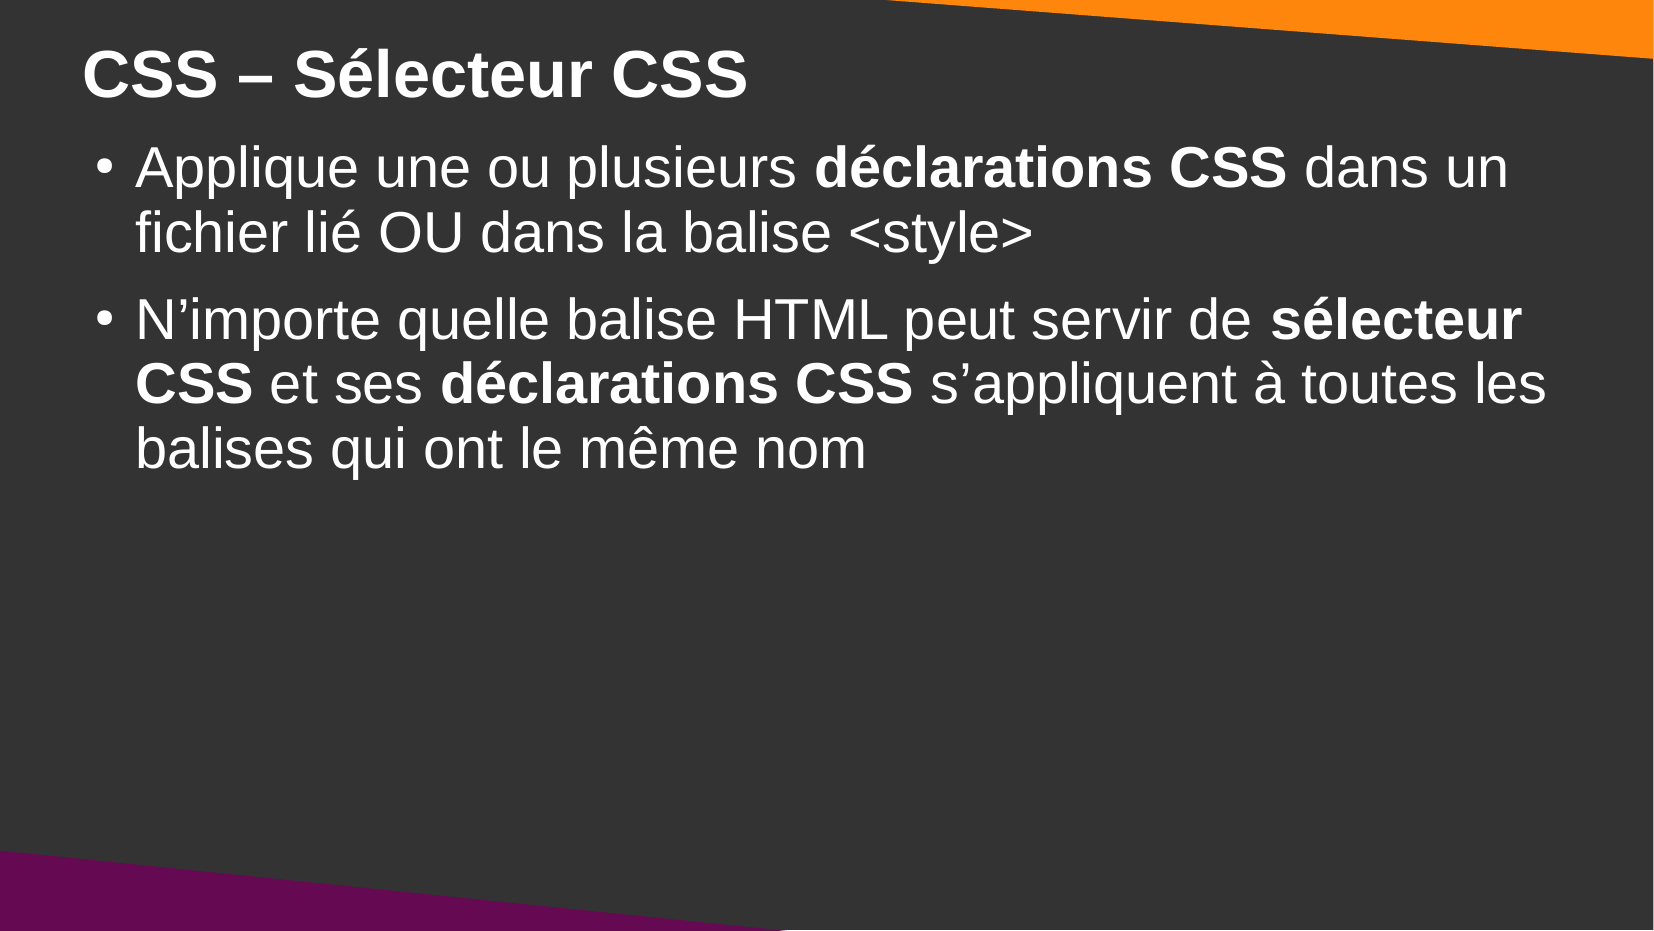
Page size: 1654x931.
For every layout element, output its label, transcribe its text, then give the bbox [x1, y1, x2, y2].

list Applique une ou plusieurs déclarations CSS dans un fichier lié OU dans la balise <style> N’importe quelle balise HTML peut servir de sélecteur CSS et ses déclarations CSS s’appliquent à toutes les balises qui ont le même nom [80, 135, 1605, 485]
title CSS – Sélecteur CSS [82, 37, 1571, 114]
text_box [0, 850, 788, 931]
text_box [885, 0, 1654, 59]
